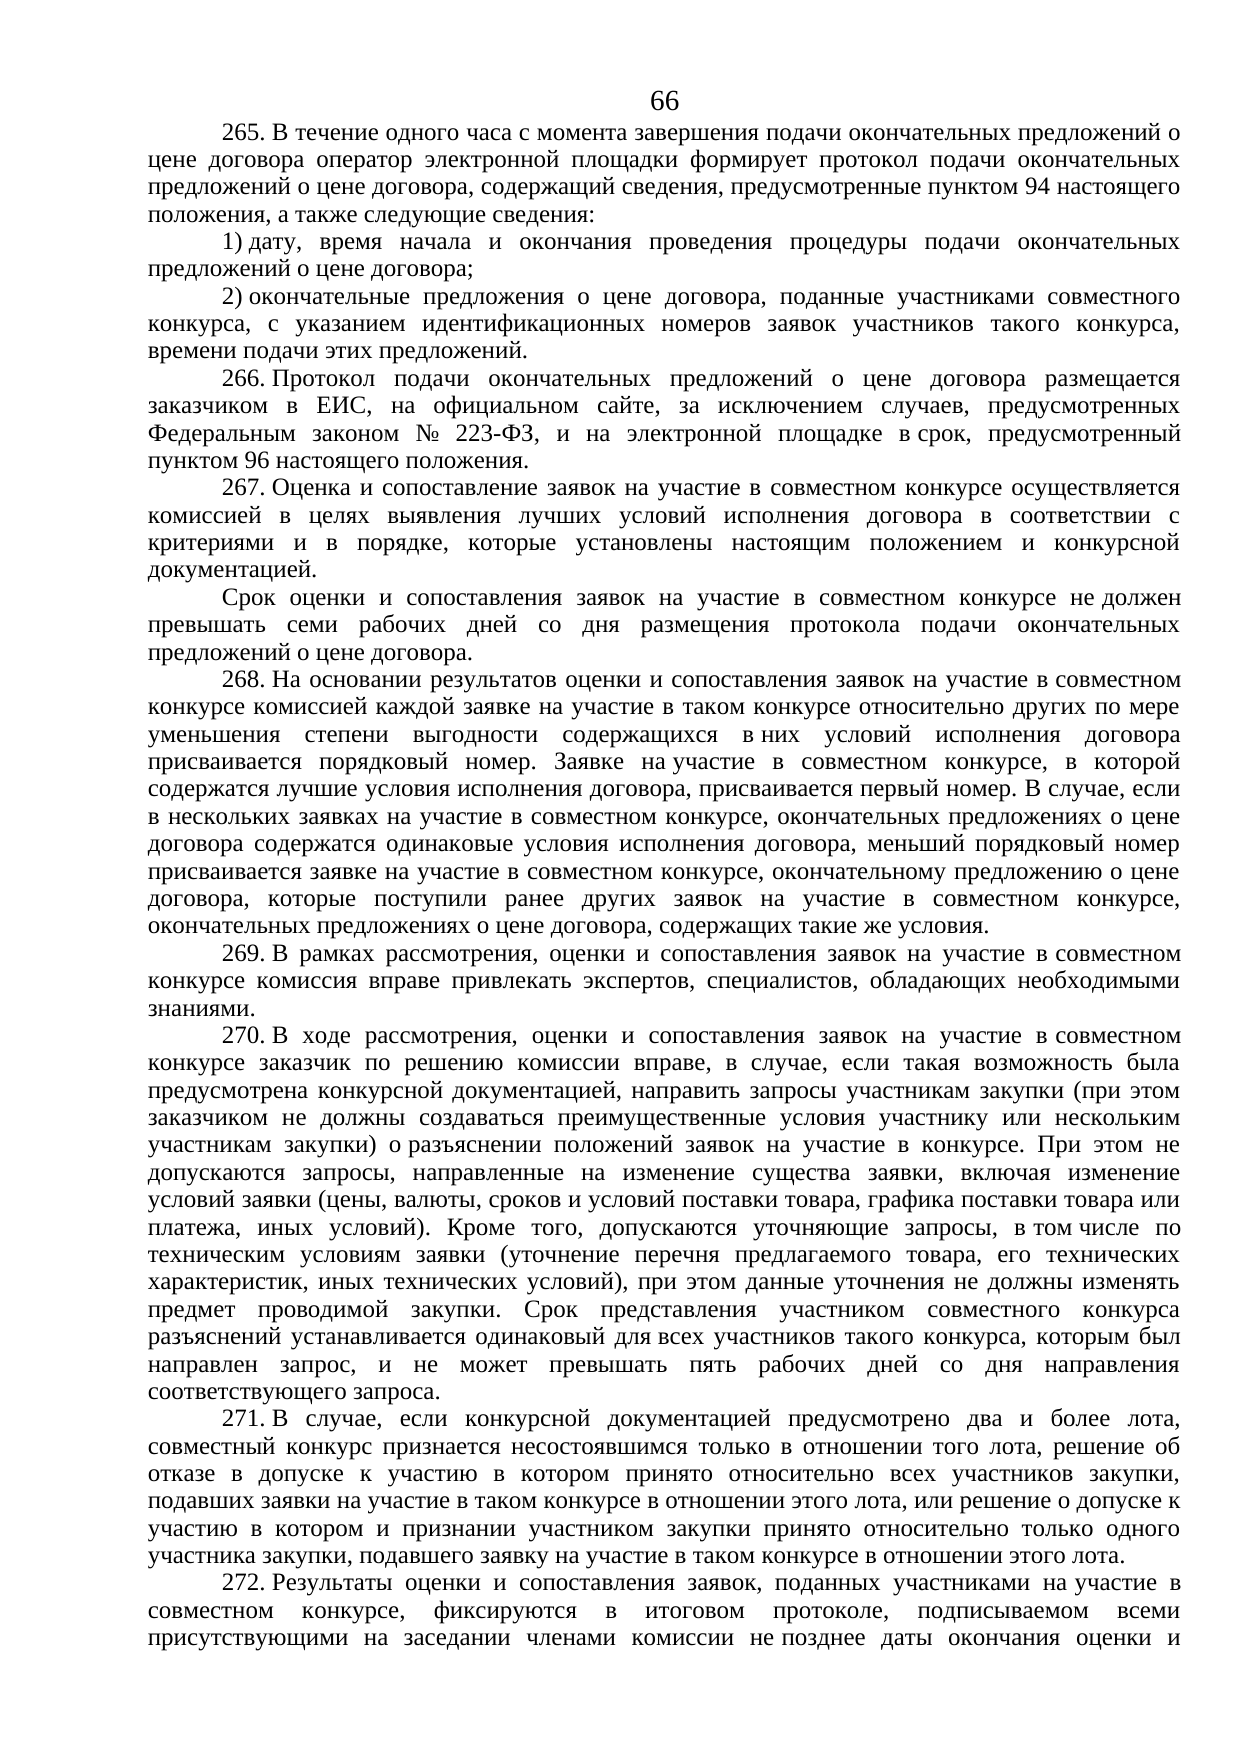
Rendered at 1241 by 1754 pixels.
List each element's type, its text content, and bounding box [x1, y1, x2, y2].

text 1) дату, время начала и окончания проведения процедуры подачи окончательных предложений о цене договора; [148, 228, 1181, 282]
text 270. В ходе рассмотрения, оценки и сопоставления заявок на участие в совместном конкурсе заказчик по решению комиссии вправе, в случае, если такая возможность была предусмотрена конкурсной документацией, направить запросы участникам закупки (при этом заказчиком не должны создаваться преимущественные условия участнику или нескольким участникам закупки) о разъяснении положений заявок на участие в конкурсе. При этом не допускаются запросы, направленные на изменение существа заявки, включая изменение условий заявки (цены, валюты, сроков и условий поставки товара, графика поставки товара или платежа, иных условий). Кроме того, допускаются уточняющие запросы, в том числе по техническим условиям заявки (уточнение перечня предлагаемого товара, его технических характеристик, иных технических условий), при этом данные уточнения не должны изменять предмет проводимой закупки. Срок представления участником совместного конкурса разъяснений устанавливается одинаковый для всех участников такого конкурса, которым был направлен запрос, и не может превышать пять рабочих дней со дня направления соответствующего запроса. [148, 1021, 1181, 1405]
text 271. В случае, если конкурсной документацией предусмотрено два и более лота, совместный конкурс признается несостоявшимся только в отношении того лота, решение об отказе в допуске к участию в котором принято относительно всех участников закупки, подавших заявки на участие в таком конкурсе в отношении этого лота, или решение о допуске к участию в котором и признании участником закупки принято относительно только одного участника закупки, подавшего заявку на участие в таком конкурсе в отношении этого лота. [148, 1405, 1181, 1569]
text 266. Протокол подачи окончательных предложений о цене договора размещается заказчиком в ЕИС, на официальном сайте, за исключением случаев, предусмотренных Федеральным законом № 223-ФЗ, и на электронной площадке в срок, предусмотренный пунктом 96 настоящего положения. [148, 364, 1181, 474]
text 2) окончательные предложения о цене договора, поданные участниками совместного конкурса, с указанием идентификационных номеров заявок участников такого конкурса, времени подачи этих предложений. [148, 282, 1181, 364]
text 265. В течение одного часа с момента завершения подачи окончательных предложений о цене договора оператор электронной площадки формирует протокол подачи окончательных предложений о цене договора, содержащий сведения, предусмотренные пунктом 94 настоящего положения, а также следующие сведения: [148, 118, 1181, 228]
text 272. Результаты оценки и сопоставления заявок, поданных участниками на участие в совместном конкурсе, фиксируются в итоговом протоколе, подписываемом всеми присутствующими на заседании членами комиссии не позднее даты окончания оценки и [148, 1569, 1181, 1651]
text 268. На основании результатов оценки и сопоставления заявок на участие в совместном конкурсе комиссией каждой заявке на участие в таком конкурсе относительно других по мере уменьшения степени выгодности содержащихся в них условий исполнения договора присваивается порядковый номер. Заявке на участие в совместном конкурсе, в которой содержатся лучшие условия исполнения договора, присваивается первый номер. В случае, если в нескольких заявках на участие в совместном конкурсе, окончательных предложениях о цене договора содержатся одинаковые условия исполнения договора, меньший порядковый номер присваивается заявке на участие в совместном конкурсе, окончательному предложению о цене договора, которые поступили ранее других заявок на участие в совместном конкурсе, окончательных предложениях о цене договора, содержащих такие же условия. [148, 665, 1181, 939]
text 269. В рамках рассмотрения, оценки и сопоставления заявок на участие в совместном конкурсе комиссия вправе привлекать экспертов, специалистов, обладающих необходимыми знаниями. [148, 939, 1181, 1021]
text 267. Оценка и сопоставление заявок на участие в совместном конкурсе осуществляется комиссией в целях выявления лучших условий исполнения договора в соответствии с критериями и в порядке, которые установлены настоящим положением и конкурсной документацией. [148, 474, 1181, 583]
text Срок оценки и сопоставления заявок на участие в совместном конкурсе не должен превышать семи рабочих дней со дня размещения протокола подачи окончательных предложений о цене договора. [148, 583, 1181, 665]
